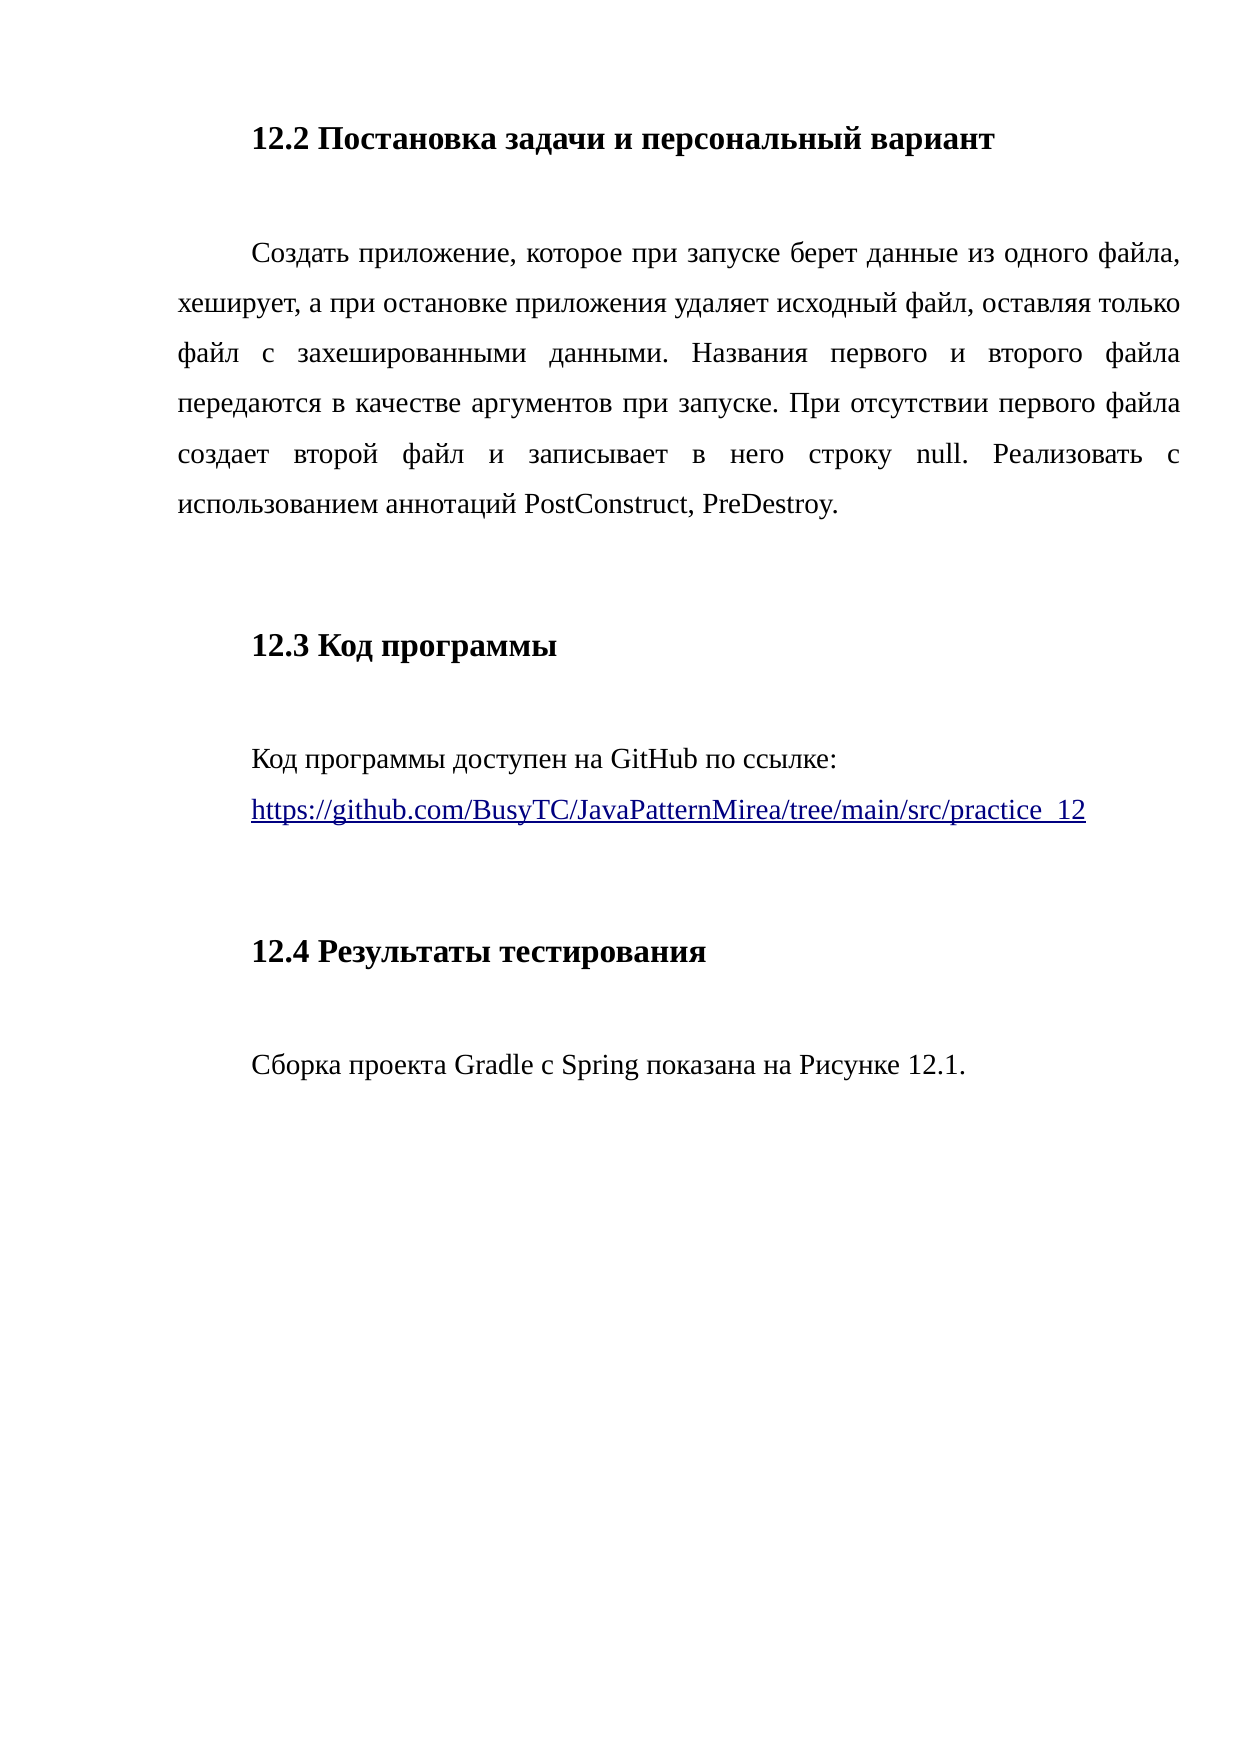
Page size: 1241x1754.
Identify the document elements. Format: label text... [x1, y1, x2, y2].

text Сборка проекта Gradle с Spring показана на Рисунке 12.1. [177, 1047, 1181, 1081]
text Создать приложение, которое при запуске берет данные из одного файла, хеширует, а при остановке приложения удаляет исходный файл, оставляя только файл с захешированными данными. Названия первого и второго файла передаются в качестве аргументов при запуске. При отсутствии первого файла создает второй файл и записывает в него строку null. Реализовать с использованием аннотаций PostConstruct, PreDestroy. [177, 235, 1181, 520]
subtitle 12.3 Код программы [251, 625, 1181, 663]
text Код программы доступен на GitHub по ссылке: [177, 742, 1181, 775]
subtitle 12.2 Постановка задачи и персональный вариант [251, 118, 1181, 156]
text https://github.com/BusyTC/JavaPatternMirea/tree/main/src/practice_12 [177, 792, 1181, 826]
subtitle 12.4 Результаты тестирования [251, 931, 1181, 969]
